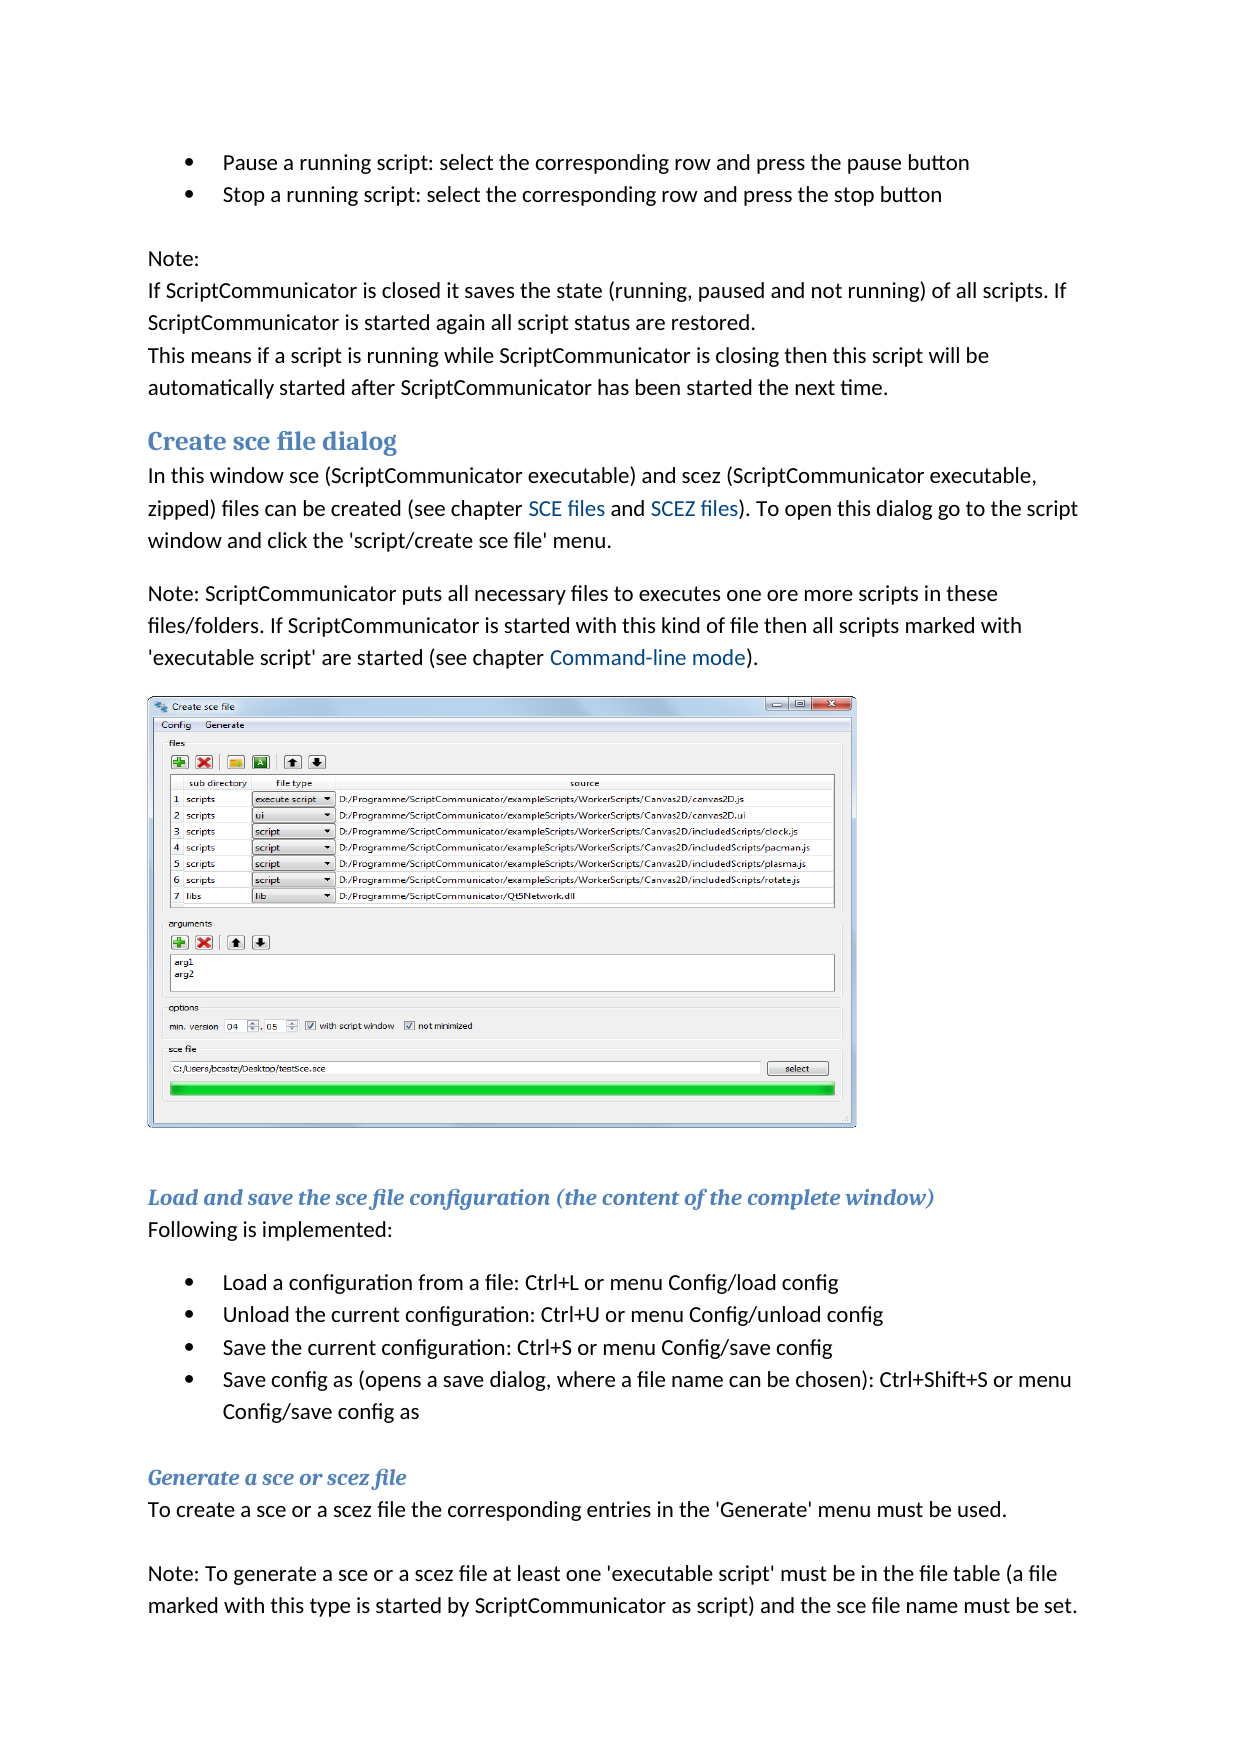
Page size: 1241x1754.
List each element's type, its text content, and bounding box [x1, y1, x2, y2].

text In this window sce (ScriptCommunicator executable) and scez (ScriptCommunicator executable, zipped) files can be created (see chapter SCE files and SCEZ files). To open this dialog go to the script window and click the 'script/create sce file' menu. [148, 462, 1093, 554]
list Pause a running script: select the corresponding row and press the pause button [185, 148, 1093, 176]
text Note: ScriptCommunicator puts all necessary files to executes one ore more scripts in these files/folders. If ScriptCommunicator is started with this kind of file then all scripts marked with 'executable script' are started (see chapter Command-line mode). [148, 579, 1093, 671]
list Load a configuration from a file: Ctrl+L or menu Config/load config [185, 1268, 1093, 1296]
list Note: [148, 244, 1093, 272]
list If ScriptCommunicator is closed it saves the state (running, paused and not running) of all scripts. If ScriptCommunicator is started again all script status are restored. [148, 276, 1093, 337]
list Stop a running script: select the corresponding row and press the stop button [185, 180, 1093, 208]
list Note: To generate a sce or a scez file at least one 'executable script' must be in the file table (a file marked with this type is started by ScriptCommunicator as script) and the sce file name must be set. [148, 1559, 1093, 1619]
picture [147, 696, 857, 1128]
list Save the current configuration: Ctrl+S or menu Config/save config [185, 1333, 1093, 1361]
list To create a sce or a scez file the corresponding entries in the 'Generate' menu must be used. [148, 1495, 1093, 1523]
subtitle Create sce file dialog [148, 426, 1093, 457]
subtitle Load and save the sce file configuration (the content of the complete window) [148, 1185, 1093, 1212]
list Save config as (opens a save dialog, where a file name can be chosen): Ctrl+Shift+S or menu Config/save config as [185, 1365, 1093, 1425]
text Following is implemented: [148, 1215, 1093, 1243]
subtitle Generate a sce or scez file [148, 1464, 1093, 1491]
list This means if a script is running while ScriptCommunicator is closing then this script will be automatically started after ScriptCommunicator has been started the next time. [148, 341, 1093, 401]
list Unload the current configuration: Ctrl+U or menu Config/unload config [185, 1301, 1093, 1329]
